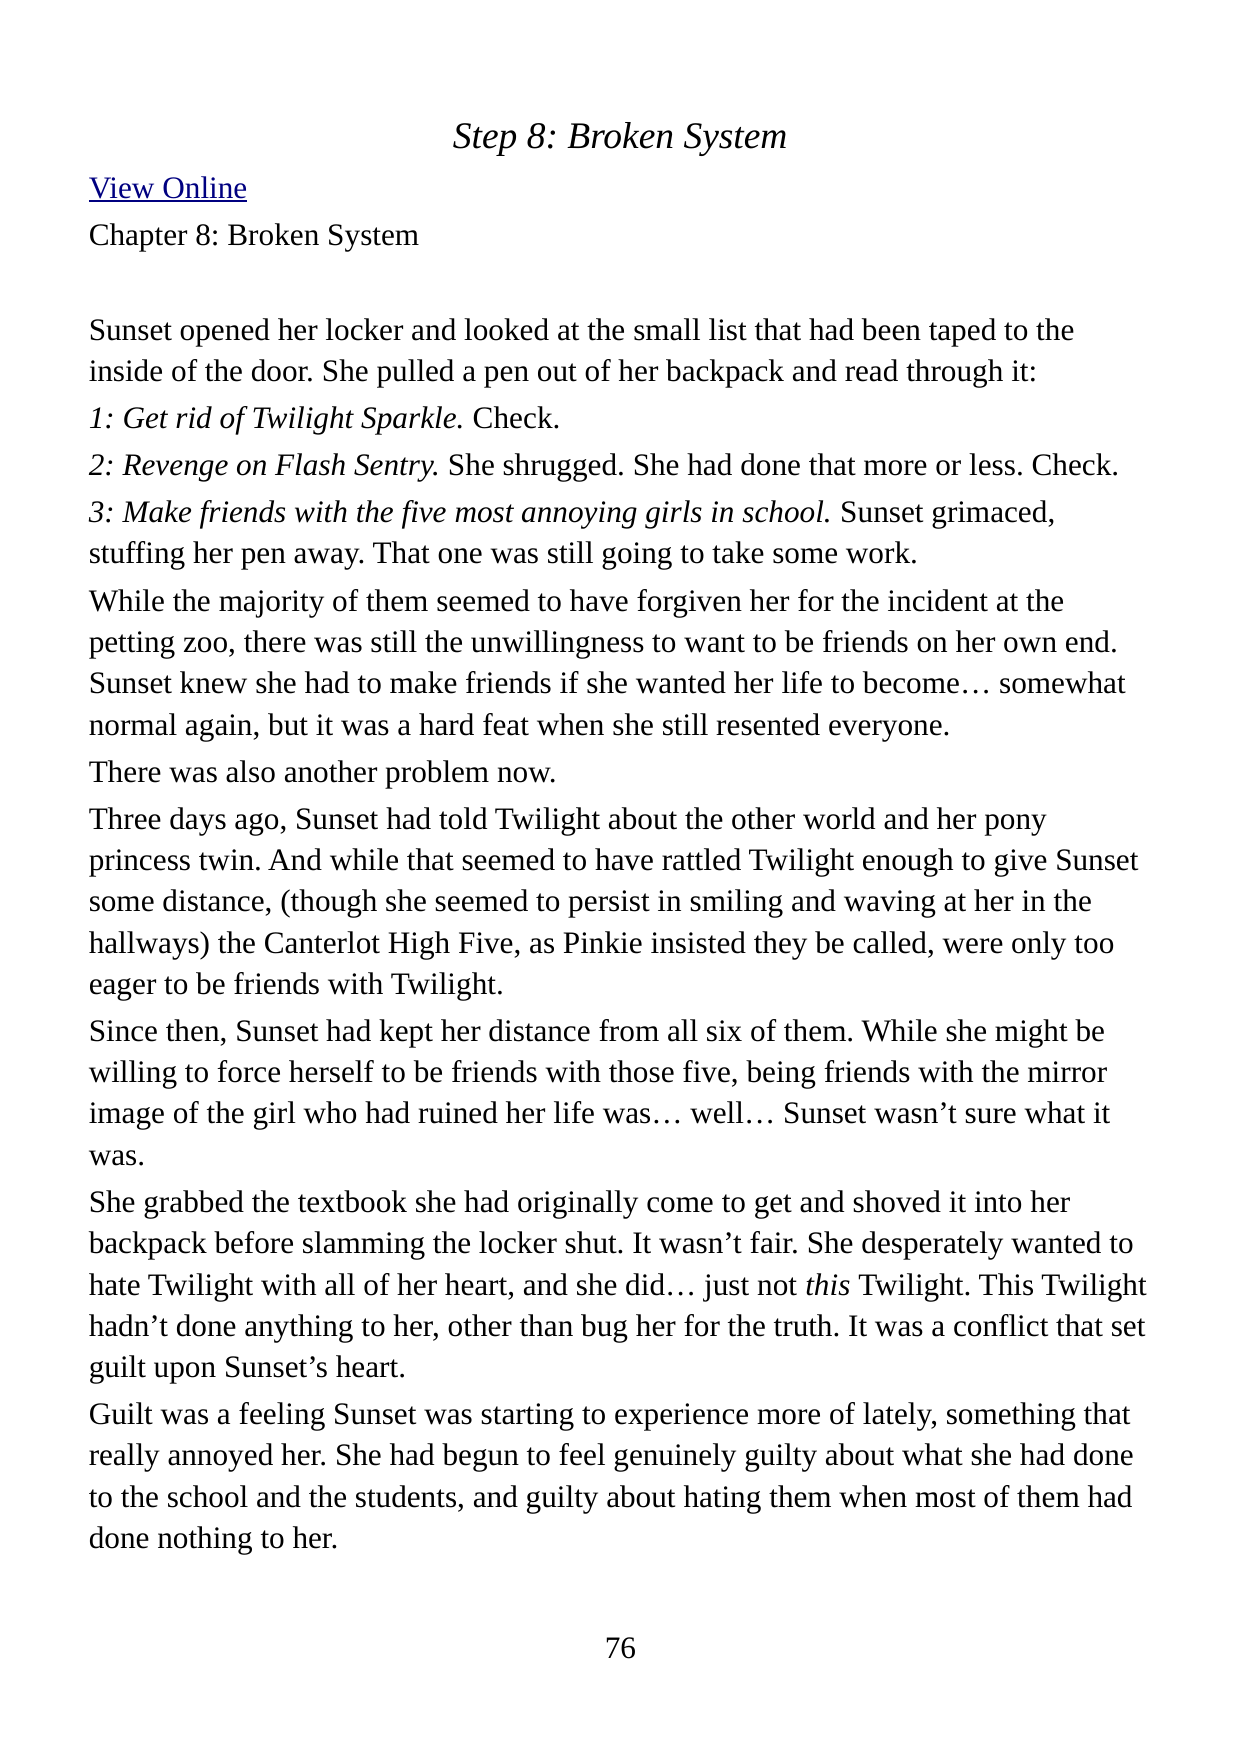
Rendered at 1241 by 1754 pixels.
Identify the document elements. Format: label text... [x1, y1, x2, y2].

text Three days ago, Sunset had told Twilight about the other world and her pony princess twin. And while that seemed to have rattled Twilight enough to give Sunset some distance, (though she seemed to persist in smiling and waving at her in the hallways) the Canterlot High Five, as Pinkie insisted they be called, were only too eager to be friends with Twilight. [88, 800, 1152, 1001]
subtitle Step 8: Broken System [88, 113, 1152, 157]
text There was also another problem now. [88, 753, 1152, 789]
text 1: Get rid of Twilight Sparkle. Check. [88, 399, 1152, 435]
text Since then, Sunset had kept her distance from all six of them. While she might be willing to force herself to be friends with those five, being friends with the mirror image of the girl who had ruined her life was… well… Sunset wasn’t sure what it was. [88, 1012, 1152, 1172]
text Chapter 8: Broken System [88, 216, 1152, 252]
text Guilt was a feeling Sunset was starting to experience more of lately, something that really annoyed her. She had begun to feel genuinely guilty about what she had done to the school and the students, and guilty about hating them when most of them had done nothing to her. [88, 1395, 1152, 1555]
text View Online [88, 169, 1152, 205]
text While the majority of them seemed to have forgiven her for the incident at the petting zoo, there was still the unwillingness to want to be friends on her own end. Sunset knew she had to make friends if she wanted her life to become… somewhat normal again, but it was a hard feat when she still resented everyone. [88, 582, 1152, 742]
text 2: Revenge on Flash Sentry. She shrugged. She had done that more or less. Check. [88, 446, 1152, 482]
text She grabbed the textbook she had originally come to get and shoved it into her backpack before slamming the locker shut. It wasn’t fair. She desperately wanted to hate Twilight with all of her heart, and she did… just not this Twilight. This Twilight hadn’t done anything to her, other than bug her for the truth. It was a conflict that set guilt upon Sunset’s heart. [88, 1183, 1152, 1384]
text Sunset opened her locker and looked at the small list that had been taped to the inside of the door. She pulled a pen out of her backpack and read through it: [88, 311, 1152, 388]
text 3: Make friends with the five most annoying girls in school. Sunset grimaced, stuffing her pen away. That one was still going to take some work. [88, 493, 1152, 571]
